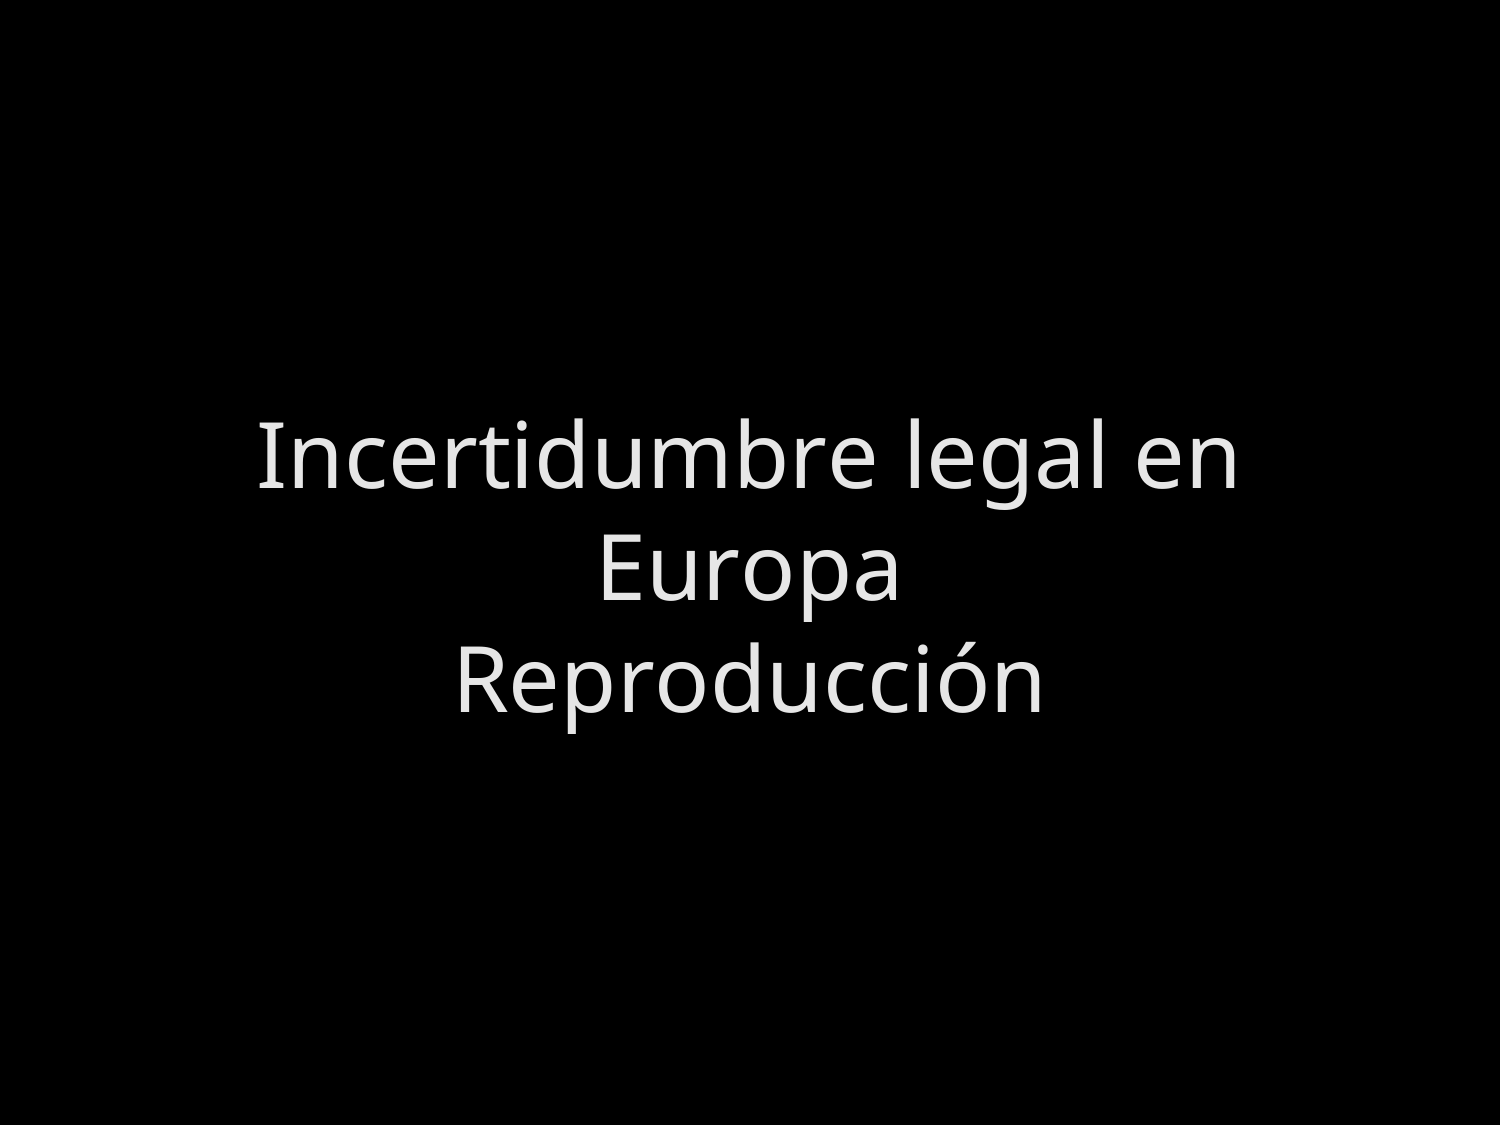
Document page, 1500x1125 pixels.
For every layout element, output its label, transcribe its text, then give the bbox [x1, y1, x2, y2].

subtitle Incertidumbre legal en Europa Reproducción [109, 112, 1391, 1013]
